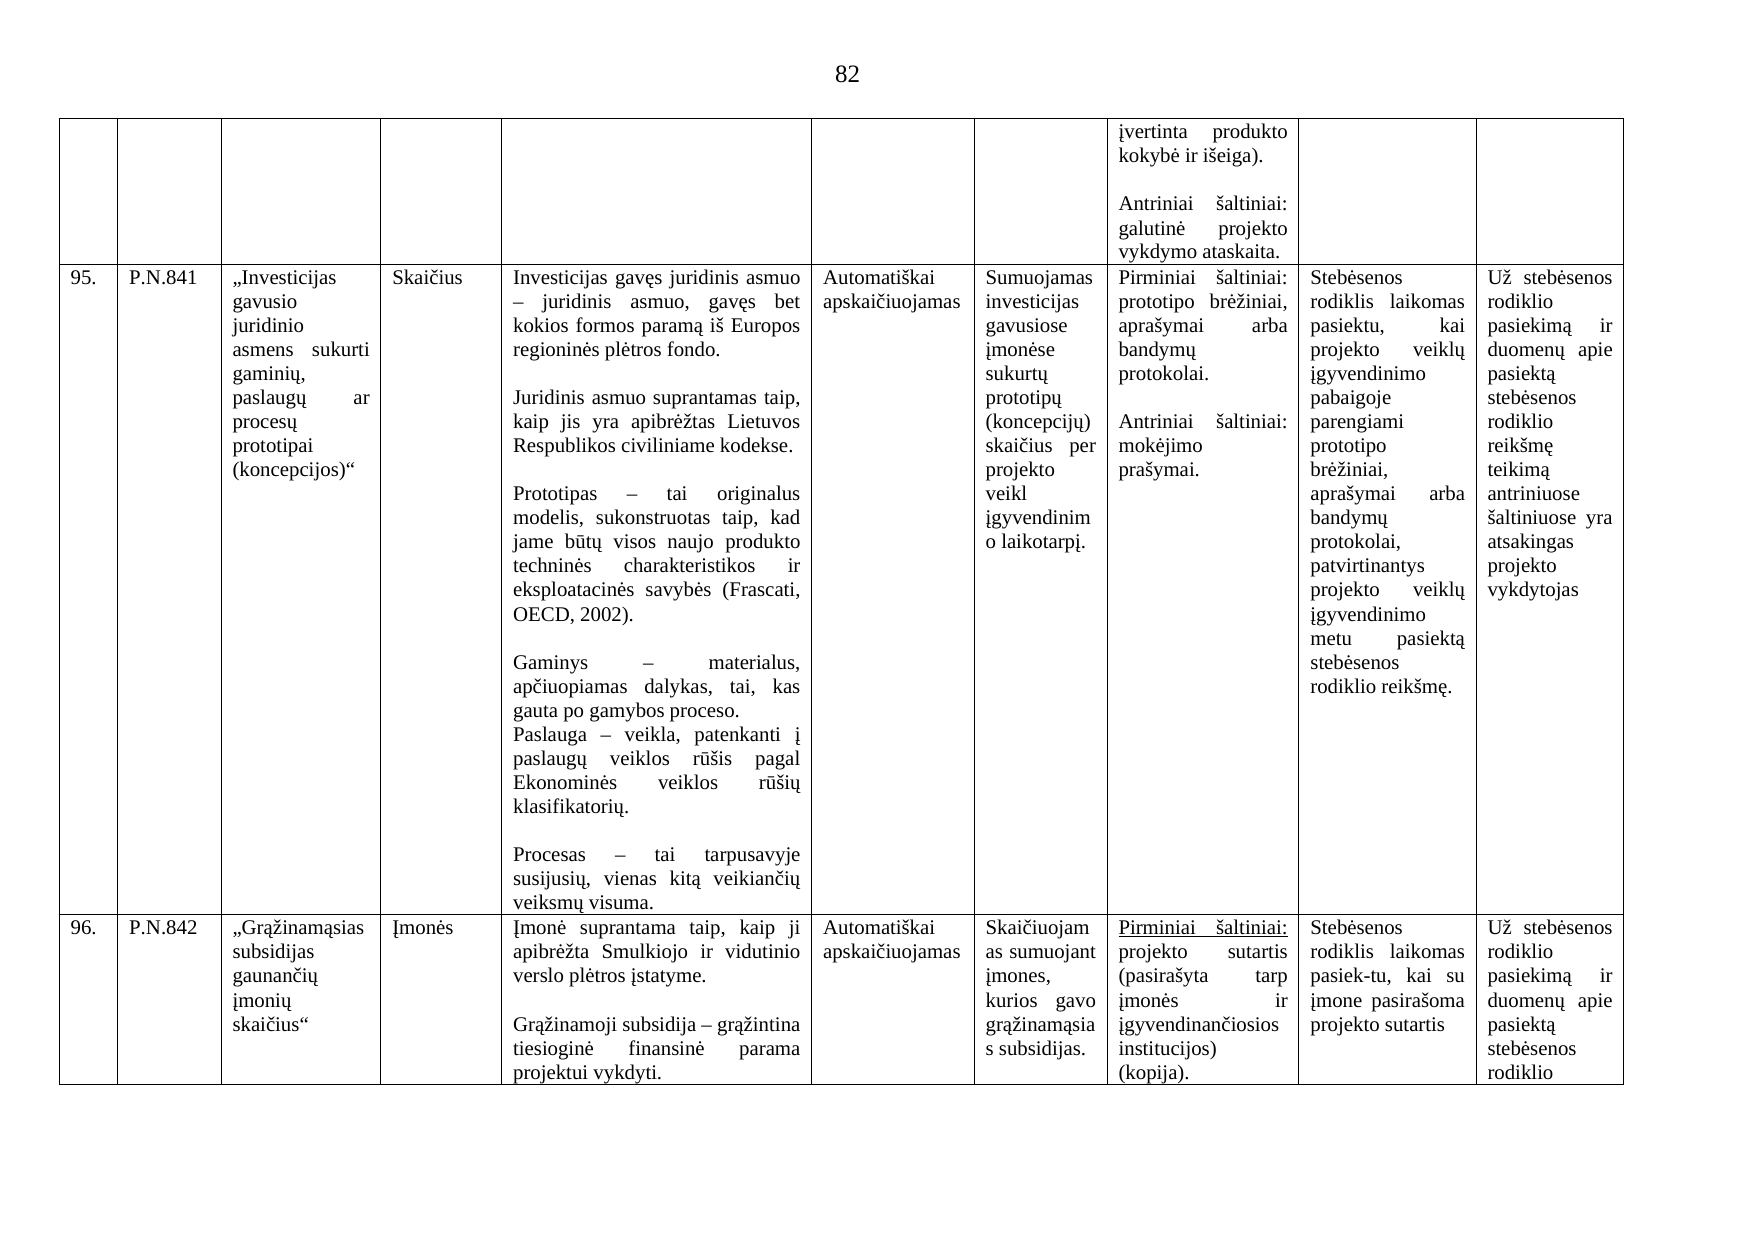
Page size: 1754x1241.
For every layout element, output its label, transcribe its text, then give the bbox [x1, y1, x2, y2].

table_cell Automatiškai apskaičiuojamas [812, 265, 974, 914]
table_cell [1299, 119, 1476, 263]
table_cell [1477, 119, 1623, 263]
table_cell Pirminiai šaltiniai: projekto sutartis (pasirašyta tarp įmonės ir įgyvendinančiosios institucijos) (kopija). [1108, 915, 1298, 1084]
table_cell Už stebėsenos rodiklio pasiekimą ir duomenų apie pasiektą stebėsenos rodiklio [1477, 915, 1623, 1084]
table_cell „Investicijas gavusio juridinio asmens sukurti gaminių, paslaugų ar procesų prototipai (koncepcijos)“ [222, 265, 380, 914]
table_cell Skaičius [381, 265, 501, 914]
table_cell 96. [60, 915, 117, 1084]
table_cell „Grąžinamąsias subsidijas gaunančių įmonių skaičius“ [222, 915, 380, 1084]
table_cell [222, 119, 380, 263]
table_cell [381, 119, 501, 263]
table_cell [118, 119, 221, 263]
table_cell Skaičiuojamas sumuojant įmones, kurios gavo grąžinamąsias subsidijas. [975, 915, 1107, 1084]
table_cell Automatiškai apskaičiuojamas [812, 915, 974, 1084]
table_cell Stebėsenos rodiklis laikomas pasiek-tu, kai su įmone pasirašoma projekto sutartis [1299, 915, 1476, 1084]
table_cell įvertinta produkto kokybė ir išeiga). Antriniai šaltiniai: galutinė projekto vykdymo ataskaita. [1108, 119, 1298, 263]
table_cell [812, 119, 974, 263]
table_cell Įmonė suprantama taip, kaip ji apibrėžta Smulkiojo ir vidutinio verslo plėtros įstatyme. Grąžinamoji subsidija – grąžintina tiesioginė finansinė parama projektui vykdyti. [502, 915, 811, 1084]
table_cell [975, 119, 1107, 263]
table_cell Už stebėsenos rodiklio pasiekimą ir duomenų apie pasiektą stebėsenos rodiklio reikšmę teikimą antriniuose šaltiniuose yra atsakingas projekto vykdytojas [1477, 265, 1623, 914]
table_cell P.N.842 [118, 915, 221, 1084]
table_cell Investicijas gavęs juridinis asmuo – juridinis asmuo, gavęs bet kokios formos paramą iš Europos regioninės plėtros fondo. Juridinis asmuo suprantamas taip, kaip jis yra apibrėžtas Lietuvos Respublikos civiliniame kodekse. Prototipas – tai originalus modelis, sukonstruotas taip, kad jame būtų visos naujo produkto techninės charakteristikos ir eksploatacinės savybės (Frascati, OECD, 2002). Gaminys – materialus, apčiuopiamas dalykas, tai, kas gauta po gamybos proceso. Paslauga – veikla, patenkanti į paslaugų veiklos rūšis pagal Ekonominės veiklos rūšių klasifikatorių. Procesas – tai tarpusavyje susijusių, vienas kitą veikiančių veiksmų visuma. [502, 265, 811, 914]
table_cell 95. [60, 265, 117, 914]
table_cell [60, 119, 117, 263]
table_cell P.N.841 [118, 265, 221, 914]
table_cell Pirminiai šaltiniai: prototipo brėžiniai, aprašymai arba bandymų protokolai. Antriniai šaltiniai: mokėjimo prašymai. [1108, 265, 1298, 914]
table_cell Stebėsenos rodiklis laikomas pasiektu, kai projekto veiklų įgyvendinimo pabaigoje parengiami prototipo brėžiniai, aprašymai arba bandymų protokolai, patvirtinantys projekto veiklų įgyvendinimo metu pasiektą stebėsenos rodiklio reikšmę. [1299, 265, 1476, 914]
table_cell [502, 119, 811, 263]
table_cell Sumuojamas investicijas gavusiose įmonėse sukurtų prototipų (koncepcijų) skaičius per projekto veikl įgyvendinimo laikotarpį. [975, 265, 1107, 914]
table_cell Įmonės [381, 915, 501, 1084]
